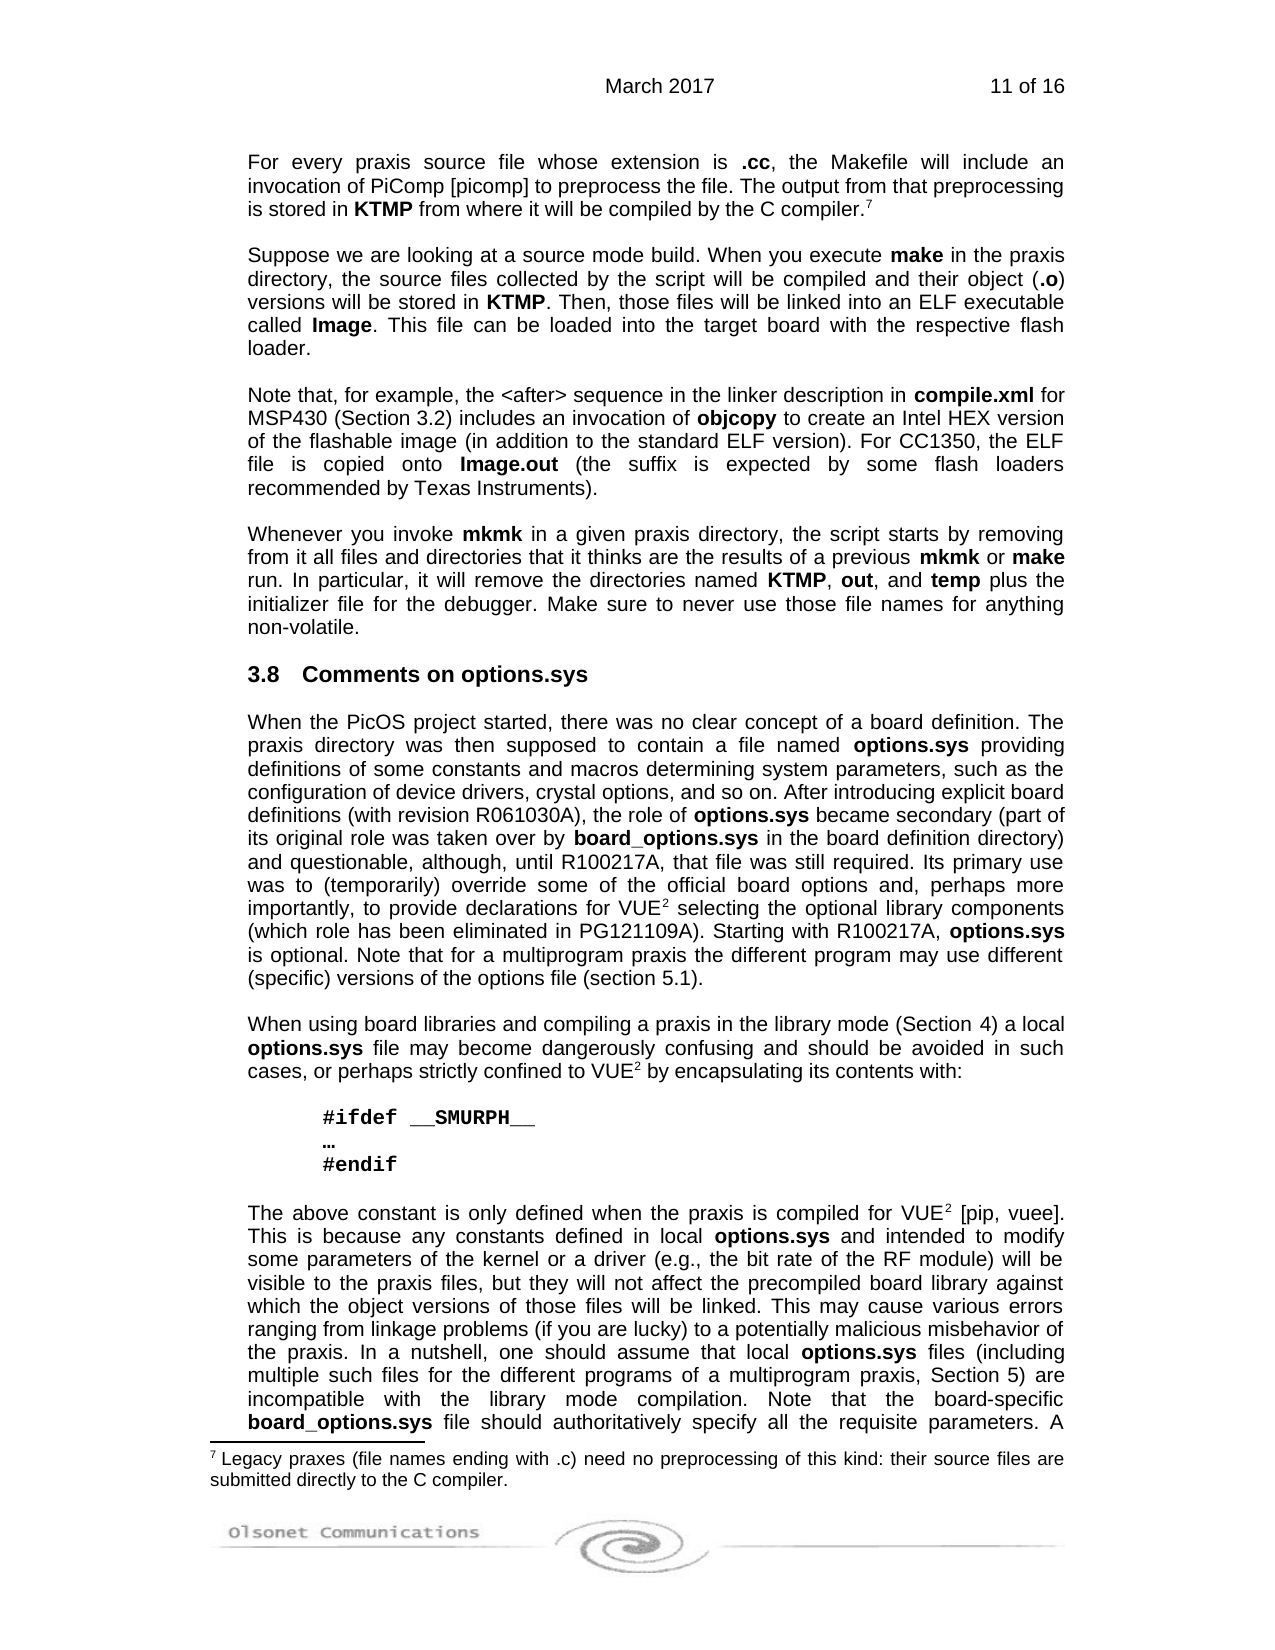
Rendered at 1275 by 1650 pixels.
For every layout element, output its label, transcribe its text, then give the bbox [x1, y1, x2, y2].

text Note that, for example, the <after> sequence in the linker description in compile.xml for MSP430 (Section 3.2) includes an invocation of objcopy to create an Intel HEX version of the flashable image (in addition to the standard ELF version). For CC1350, the ELF file is copied onto Image.out (the suffix is expected by some flash loaders recommended by Texas Instruments). [247, 383, 1065, 499]
text Legacy praxes (file names ending with .c) need no preprocessing of this kind: their source files are submitted directly to the C compiler. [210, 1448, 1065, 1490]
picture [210, 1504, 1065, 1596]
text For every praxis source file whose extension is .cc, the Makefile will include an invocation of PiComp [picomp] to preprocess the file. The output from that preprocessing is stored in KTMP from where it will be compiled by the C compiler. [247, 151, 1065, 221]
text The above constant is only defined when the praxis is compiled for VUE2 [pip, vuee]. This is because any constants defined in local options.sys and intended to modify some parameters of the kernel or a driver (e.g., the bit rate of the RF module) will be visible to the praxis files, but they will not affect the precompiled board library against which the object versions of those files will be linked. This may cause various errors ranging from linkage problems (if you are lucky) to a potentially malicious misbehavior of the praxis. In a nutshell, one should assume that local options.sys files (including multiple such files for the different programs of a multiprogram praxis, Section 5) are incompatible with the library mode compilation. Note that the board-specific board_options.sys file should authoritatively specify all the requisite parameters. A [247, 1201, 1065, 1434]
text Suppose we are looking at a source mode build. When you execute make in the praxis directory, the source files collected by the script will be compiled and their object (.o) versions will be stored in KTMP. Then, those files will be linked into an ELF executable called Image. This file can be loaded into the target board with the respective flash loader. [247, 244, 1065, 360]
subtitle Comments on options.sys [247, 662, 1065, 688]
text Whenever you invoke mkmk in a given praxis directory, the script starts by removing from it all files and directories that it thinks are the results of a previous mkmk or make run. In particular, it will remove the directories named KTMP, out, and temp plus the initializer file for the debugger. Make sure to never use those file names for anything non-volatile. [247, 523, 1065, 639]
text When the PicOS project started, there was no clear concept of a board definition. The praxis directory was then supposed to contain a file named options.sys providing definitions of some constants and macros determining system parameters, such as the configuration of device drivers, crystal options, and so on. After introducing explicit board definitions (with revision R061030A), the role of options.sys became secondary (part of its original role was taken over by board_options.sys in the board definition directory) and questionable, although, until R100217A, that file was still required. Its primary use was to (temporarily) override some of the official board options and, perhaps more importantly, to provide declarations for VUE2 selecting the optional library components (which role has been eliminated in PG121109A). Starting with R100217A, options.sys is optional. Note that for a multiprogram praxis the different program may use different (specific) versions of the options file (section 5.1). [247, 711, 1065, 989]
text When using board libraries and compiling a praxis in the library mode (Section 4) a local options.sys file may become dangerously confusing and should be avoided in such cases, or perhaps strictly confined to VUE2 by encapsulating its contents with: [247, 1013, 1065, 1082]
text … [247, 1131, 1065, 1154]
text #endif [247, 1154, 1065, 1178]
text #ifdef __SMURPH__ [247, 1106, 1065, 1131]
